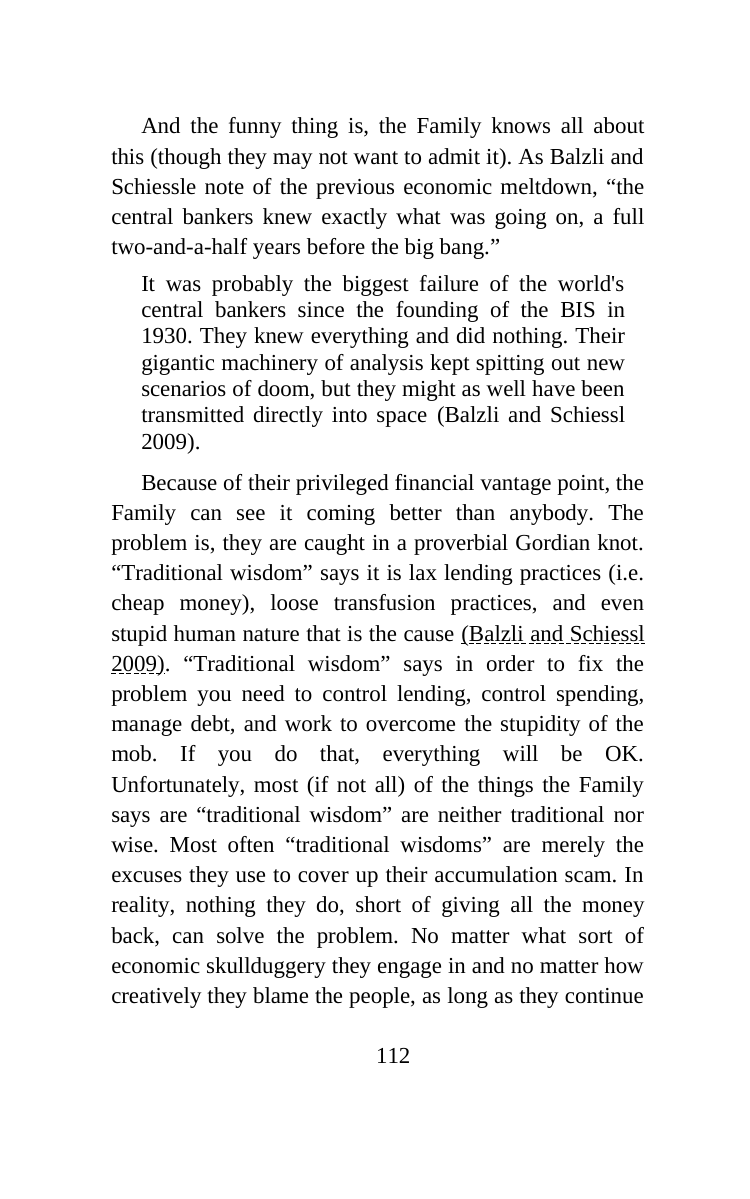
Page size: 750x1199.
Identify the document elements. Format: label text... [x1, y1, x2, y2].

text Because of their privileged financial vantage point, the Family can see it coming better than anybody. The problem is, they are caught in a proverbial Gordian knot. “Traditional wisdom” says it is lax lending practices (i.e. cheap money), loose transfusion practices, and even stupid human nature that is the cause (Balzli and Schiessl 2009). “Traditional wisdom” says in order to fix the problem you need to control lending, control spending, manage debt, and work to overcome the stupidity of the mob. If you do that, everything will be OK. Unfortunately, most (if not all) of the things the Family says are “traditional wisdom” are neither traditional nor wise. Most often “traditional wisdoms” are merely the excuses they use to cover up their accumulation scam. In reality, nothing they do, short of giving all the money back, can solve the problem. No matter what sort of economic skullduggery they engage in and no matter how creatively they blame the people, as long as they continue [111, 469, 645, 1008]
text And the funny thing is, the Family knows all about this (though they may not want to admit it). As Balzli and Schiessle note of the previous economic meltdown, “the central bankers knew exactly what was going on, a full two-and-a-half years before the big bang.” [111, 112, 645, 260]
text It was probably the biggest failure of the world's central bankers since the founding of the BIS in 1930. They knew everything and did nothing. Their gigantic machinery of analysis kept spitting out new scenarios of doom, but they might as well have been transmitted directly into space (Balzli and Schiessl 2009). [141, 269, 626, 454]
